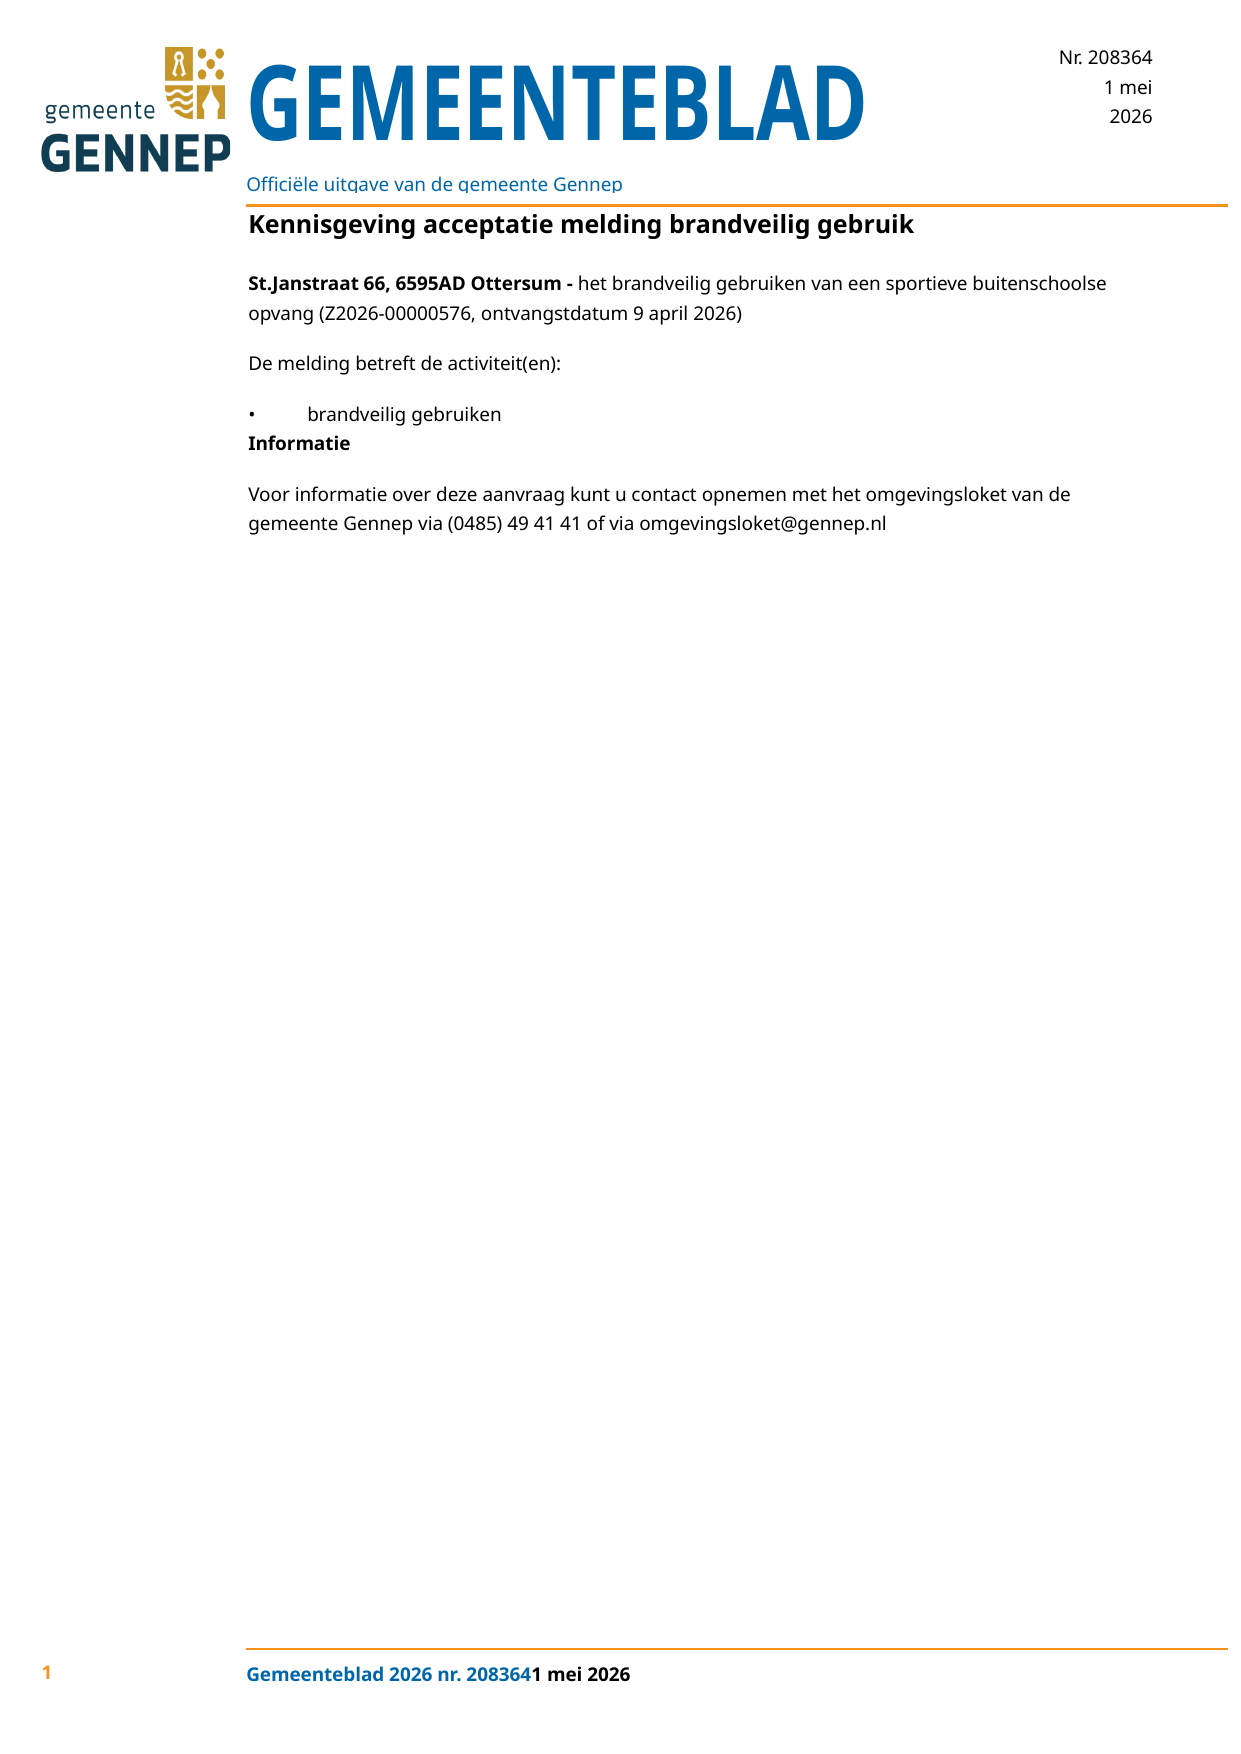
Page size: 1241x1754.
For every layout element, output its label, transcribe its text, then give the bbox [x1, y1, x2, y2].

text De melding betreft de activiteit(en): [248, 350, 1152, 376]
text Kennisgeving acceptatie melding brandveilig gebruik [248, 207, 1152, 241]
text St.Janstraat 66, 6595AD Ottersum - het brandveilig gebruiken van een sportieve buitenschoolse opvang (Z2026-00000576, ontvangstdatum 9 april 2026) [248, 270, 1152, 326]
text Voor informatie over deze aanvraag kunt u contact opnemen met het omgevingsloket van de gemeente Gennep via (0485) 49 41 41 of via omgevingsloket@gennep.nl [248, 481, 1152, 536]
text Informatie [248, 430, 1152, 456]
picture [41, 47, 231, 172]
list brandveilig gebruiken [248, 401, 1152, 426]
